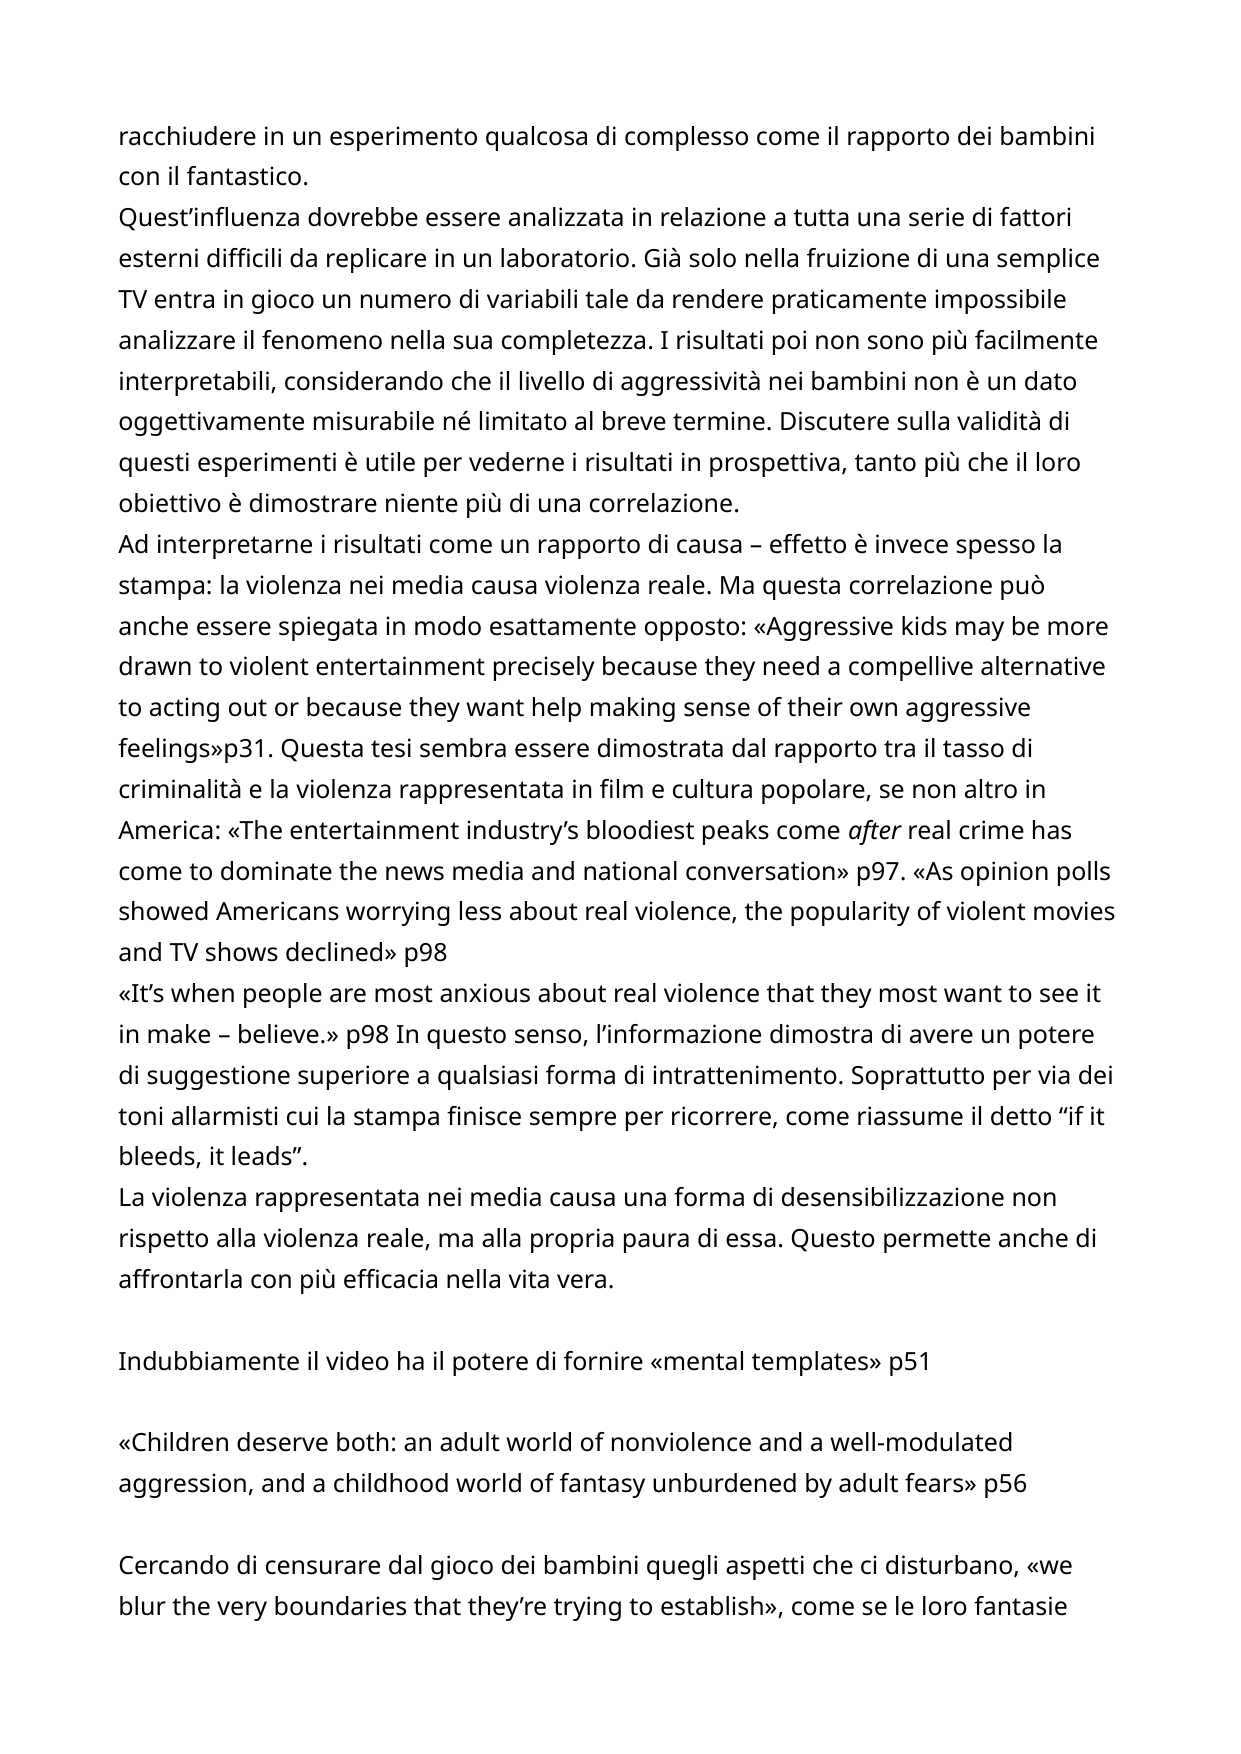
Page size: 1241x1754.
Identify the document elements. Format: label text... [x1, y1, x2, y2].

text Indubbiamente il video ha il potere di fornire «mental templates» p51 [118, 1343, 1122, 1377]
text Cercando di censurare dal gioco dei bambini quegli aspetti che ci disturbano, «we blur the very boundaries that they’re trying to establish», come se le loro fantasie [118, 1547, 1122, 1622]
text racchiudere in un esperimento qualcosa di complesso come il rapporto dei bambini con il fantastico. [118, 118, 1122, 193]
text La violenza rappresentata nei media causa una forma di desensibilizzazione non rispetto alla violenza reale, ma alla propria paura di essa. Questo permette anche di affrontarla con più efficacia nella vita vera. [118, 1180, 1122, 1296]
text «Children deserve both: an adult world of nonviolence and a well-modulated aggression, and a childhood world of fantasy unburdened by adult fears» p56 [118, 1425, 1122, 1500]
text «It’s when people are most anxious about real violence that they most want to see it in make – believe.» p98 In questo senso, l’informazione dimostra di avere un potere di suggestione superiore a qualsiasi forma di intrattenimento. Soprattutto per via dei toni allarmisti cui la stampa finisce sempre per ricorrere, come riassume il detto “if it bleeds, it leads”. [118, 976, 1122, 1173]
text Quest’influenza dovrebbe essere analizzata in relazione a tutta una serie di fattori esterni difficili da replicare in un laboratorio. Già solo nella fruizione di una semplice TV entra in gioco un numero di variabili tale da rendere praticamente impossibile analizzare il fenomeno nella sua completezza. I risultati poi non sono più facilmente interpretabili, considerando che il livello di aggressività nei bambini non è un dato oggettivamente misurabile né limitato al breve termine. Discutere sulla validità di questi esperimenti è utile per vederne i risultati in prospettiva, tanto più che il loro obiettivo è dimostrare niente più di una correlazione. [118, 200, 1122, 520]
text Ad interpretarne i risultati come un rapporto di causa – effetto è invece spesso la stampa: la violenza nei media causa violenza reale. Ma questa correlazione può anche essere spiegata in modo esattamente opposto: «Aggressive kids may be more drawn to violent entertainment precisely because they need a compellive alternative to acting out or because they want help making sense of their own aggressive feelings»p31. Questa tesi sembra essere dimostrata dal rapporto tra il tasso di criminalità e la violenza rappresentata in film e cultura popolare, se non altro in America: «The entertainment industry’s bloodiest peaks come after real crime has come to dominate the news media and national conversation» p97. «As opinion polls showed Americans worrying less about real violence, the popularity of violent movies and TV shows declined» p98 [118, 526, 1122, 969]
